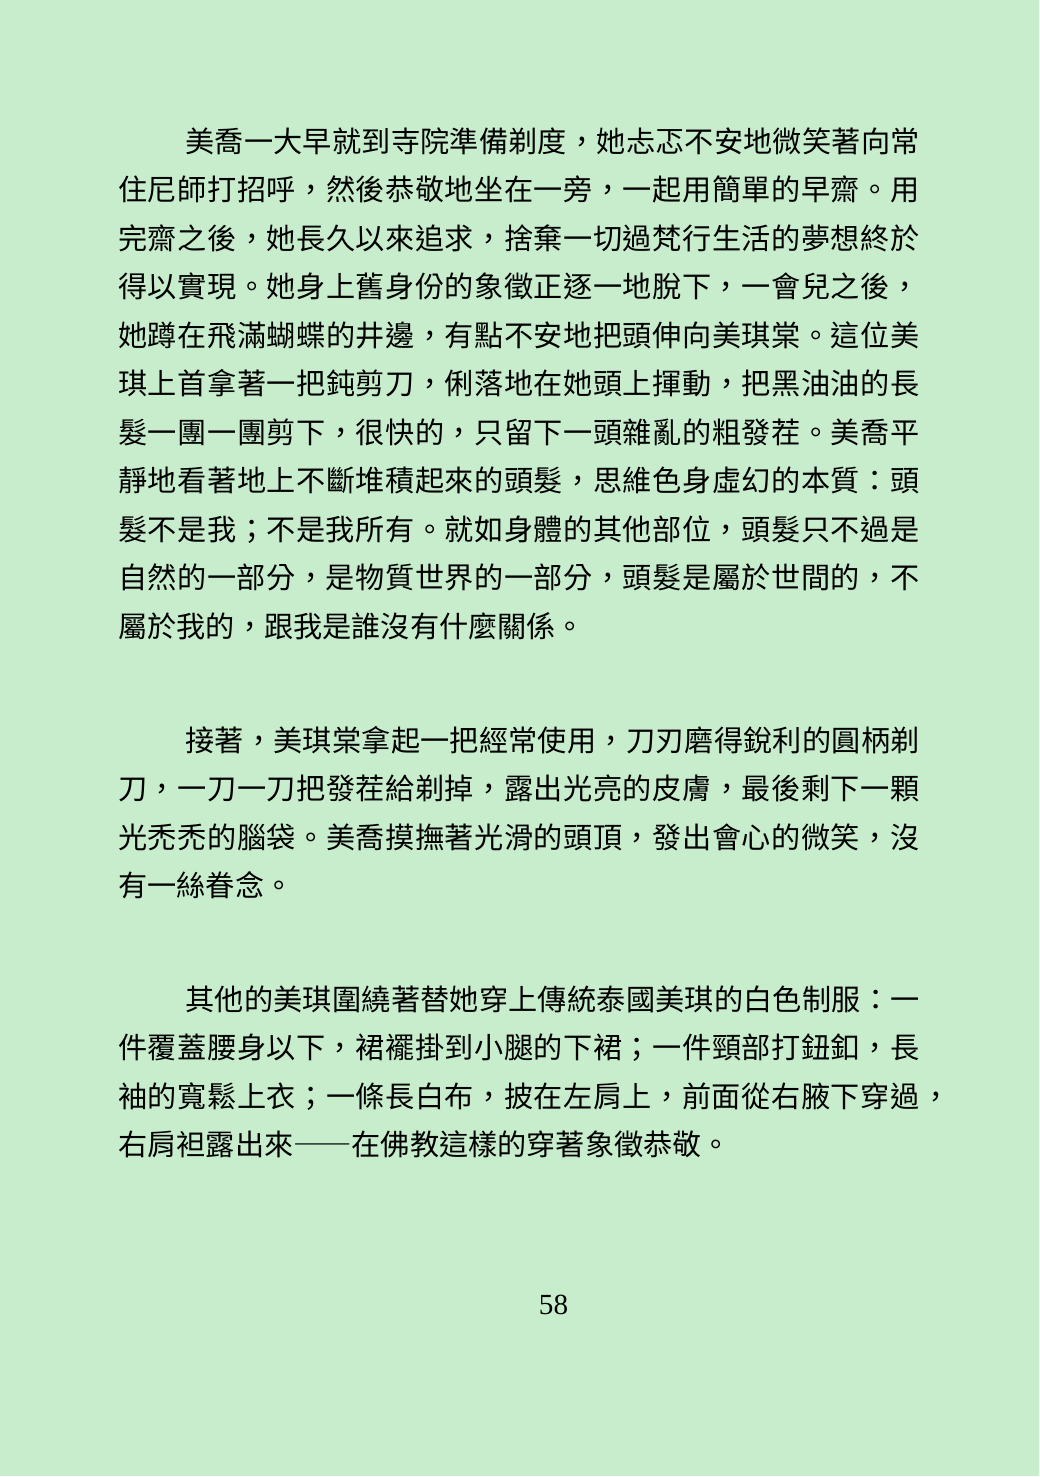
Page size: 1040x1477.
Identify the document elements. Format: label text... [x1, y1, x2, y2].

text 其他的美琪圍繞著替她穿上傳統泰國美琪的白色制服：一件覆蓋腰身以下，裙襬掛到小腿的下裙；一件頸部打鈕釦，長袖的寬鬆上衣；一條長白布，披在左肩上，前面從右腋下穿過，右肩袒露出來——在佛教這樣的穿著象徵恭敬。 [118, 976, 921, 1164]
text 接著，美琪棠拿起一把經常使用，刀刃磨得銳利的圓柄剃刀，一刀一刀把發茬給剃掉，露出光亮的皮膚，最後剩下一顆光禿禿的腦袋。美喬摸撫著光滑的頭頂，發出會心的微笑，沒有一絲眷念。 [118, 717, 921, 905]
text 美喬一大早就到寺院準備剃度，她忐忑不安地微笑著向常住尼師打招呼，然後恭敬地坐在一旁，一起用簡單的早齋。用完齋之後，她長久以來追求，捨棄一切過梵行生活的夢想終於得以實現。她身上舊身份的象徵正逐一地脫下，一會兒之後，她蹲在飛滿蝴蝶的井邊，有點不安地把頭伸向美琪棠。這位美琪上首拿著一把鈍剪刀，俐落地在她頭上揮動，把黑油油的長髮一團一團剪下，很快的，只留下一頭雜亂的粗發茬。美喬平靜地看著地上不斷堆積起來的頭髮，思維色身虛幻的本質：頭髮不是我；不是我所有。就如身體的其他部位，頭髮只不過是自然的一部分，是物質世界的一部分，頭髮是屬於世間的，不屬於我的，跟我是誰沒有什麼關係。 [118, 118, 921, 646]
